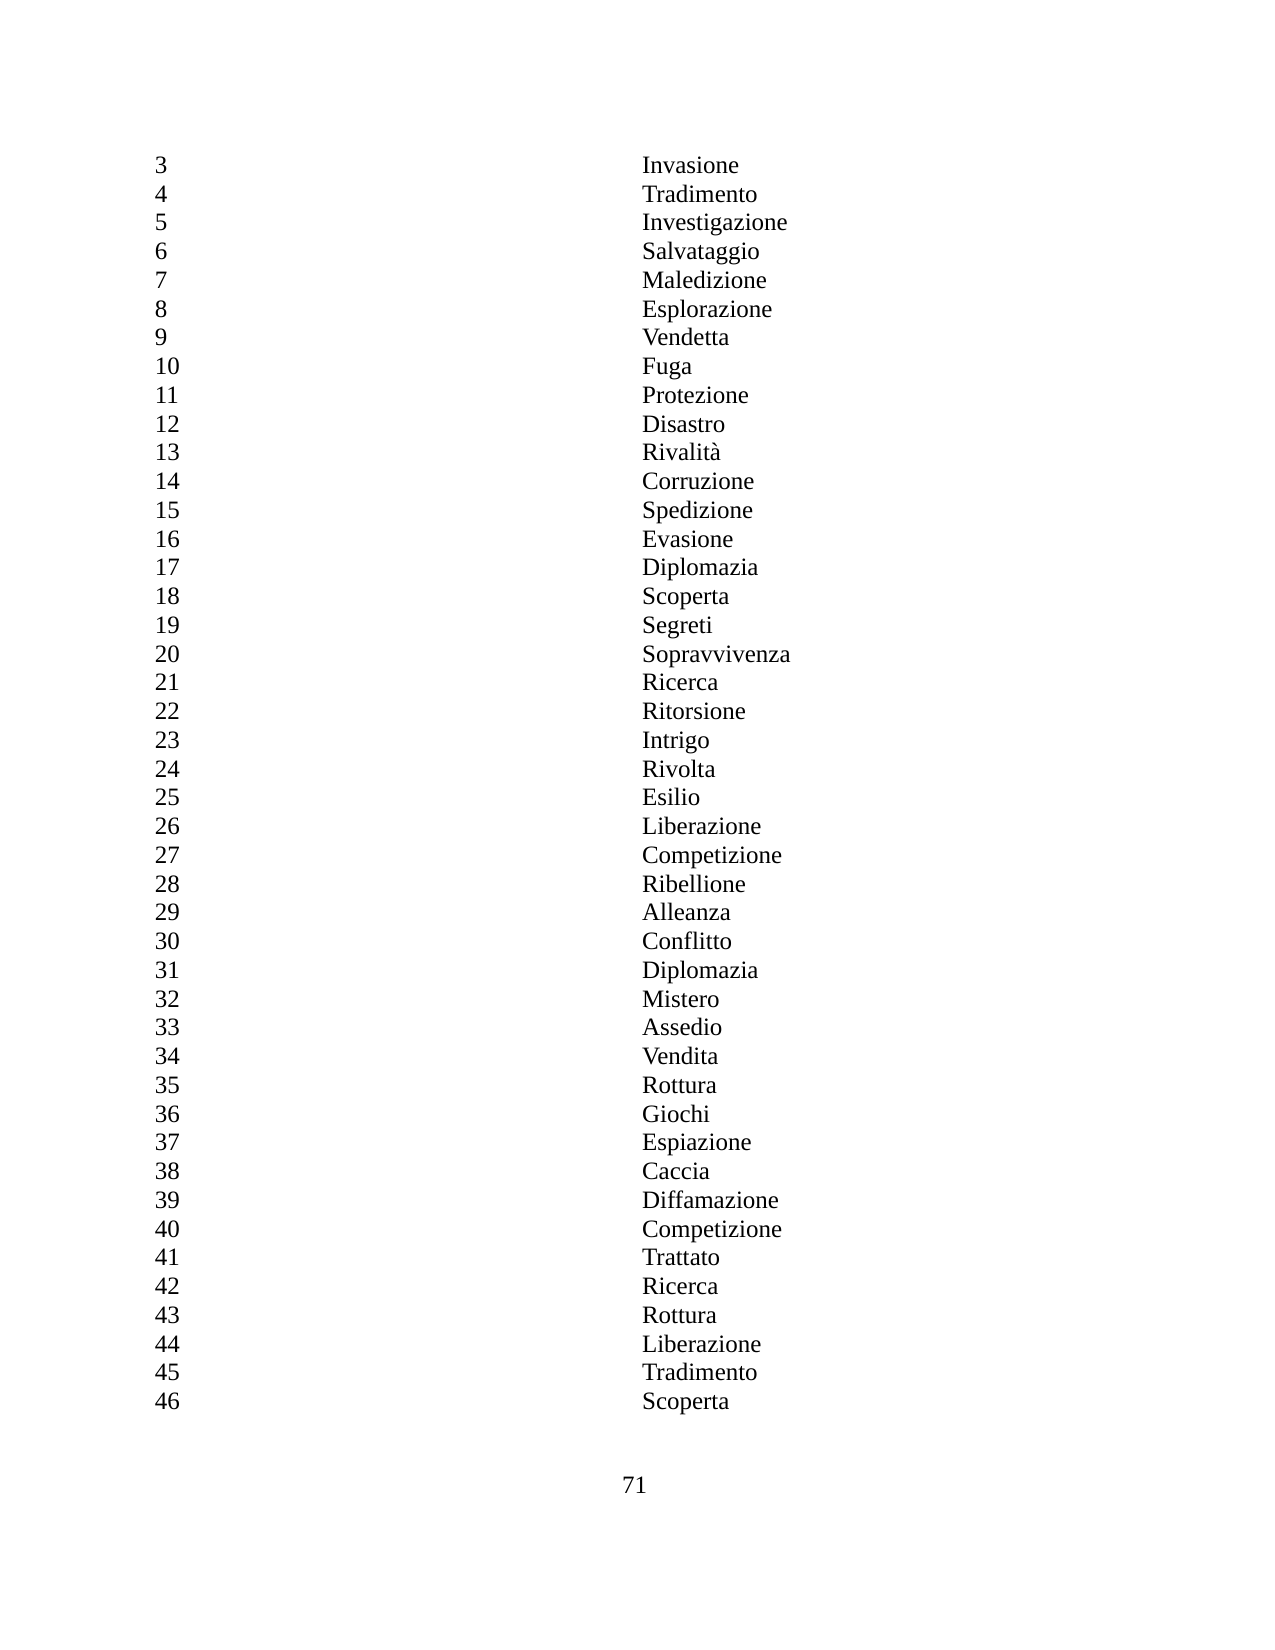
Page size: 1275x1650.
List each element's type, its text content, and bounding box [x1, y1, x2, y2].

table_cell 46 [150, 1386, 637, 1415]
table_cell Evasione [638, 524, 1125, 552]
table_cell 19 [150, 610, 637, 639]
table_cell Vendetta [638, 323, 1125, 351]
table_cell 29 [150, 898, 637, 926]
table_cell 33 [150, 1013, 637, 1041]
table_cell Spedizione [638, 495, 1125, 524]
table_cell Liberazione [638, 1329, 1125, 1357]
table_cell Ricerca [638, 668, 1125, 696]
table_cell 40 [150, 1214, 637, 1242]
table_cell Sopravvivenza [638, 639, 1125, 667]
table_cell Segreti [638, 610, 1125, 639]
table_cell 6 [150, 236, 637, 265]
table_cell 44 [150, 1329, 637, 1357]
table_cell Rottura [638, 1300, 1125, 1329]
table_cell 36 [150, 1099, 637, 1127]
table_cell Scoperta [638, 581, 1125, 610]
table_cell 18 [150, 581, 637, 610]
table_cell Conflitto [638, 926, 1125, 955]
table_cell 21 [150, 668, 637, 696]
table_cell 37 [150, 1128, 637, 1156]
table_cell Tradimento [638, 1358, 1125, 1386]
table_cell 24 [150, 754, 637, 782]
table_cell Invasione [638, 150, 1125, 179]
table_cell 17 [150, 553, 637, 581]
table_cell 28 [150, 869, 637, 897]
table_cell 35 [150, 1070, 637, 1099]
table_cell Disastro [638, 409, 1125, 437]
table_cell Ritorsione [638, 696, 1125, 725]
table_cell Trattato [638, 1243, 1125, 1271]
table_cell Tradimento [638, 179, 1125, 207]
table_cell Vendita [638, 1041, 1125, 1070]
table_cell 9 [150, 323, 637, 351]
table_cell 30 [150, 926, 637, 955]
table_cell 3 [150, 150, 637, 179]
table_cell Diffamazione [638, 1185, 1125, 1214]
table_cell Fuga [638, 351, 1125, 380]
table_cell Rivalità [638, 438, 1125, 466]
table_cell Competizione [638, 840, 1125, 869]
table_cell Diplomazia [638, 955, 1125, 984]
table_cell Protezione [638, 380, 1125, 409]
table_cell 5 [150, 208, 637, 236]
table_cell Rottura [638, 1070, 1125, 1099]
table_cell 8 [150, 294, 637, 322]
table_cell Assedio [638, 1013, 1125, 1041]
table_cell Esilio [638, 783, 1125, 811]
table_cell 23 [150, 725, 637, 754]
table_cell Alleanza [638, 898, 1125, 926]
table_cell Salvataggio [638, 236, 1125, 265]
table_cell Mistero [638, 984, 1125, 1012]
table_cell Scoperta [638, 1386, 1125, 1415]
table_cell 10 [150, 351, 637, 380]
table_cell 26 [150, 811, 637, 840]
table_cell 14 [150, 466, 637, 495]
table_cell Intrigo [638, 725, 1125, 754]
table_cell 13 [150, 438, 637, 466]
table_cell 43 [150, 1300, 637, 1329]
table_cell Diplomazia [638, 553, 1125, 581]
table_cell 16 [150, 524, 637, 552]
table_cell 38 [150, 1156, 637, 1185]
table_cell 20 [150, 639, 637, 667]
table_cell Corruzione [638, 466, 1125, 495]
table_cell Ribellione [638, 869, 1125, 897]
table_cell 42 [150, 1271, 637, 1300]
table_cell 45 [150, 1358, 637, 1386]
table_cell Investigazione [638, 208, 1125, 236]
table_cell Competizione [638, 1214, 1125, 1242]
table_cell 22 [150, 696, 637, 725]
table_cell Ricerca [638, 1271, 1125, 1300]
table_cell Espiazione [638, 1128, 1125, 1156]
table_cell Caccia [638, 1156, 1125, 1185]
table_cell Liberazione [638, 811, 1125, 840]
table_cell 7 [150, 265, 637, 294]
table_cell 12 [150, 409, 637, 437]
table_cell Maledizione [638, 265, 1125, 294]
table_cell 39 [150, 1185, 637, 1214]
table_cell 11 [150, 380, 637, 409]
table_cell Giochi [638, 1099, 1125, 1127]
table_cell 32 [150, 984, 637, 1012]
table_cell 27 [150, 840, 637, 869]
table_cell 4 [150, 179, 637, 207]
table_cell Esplorazione [638, 294, 1125, 322]
table_cell 31 [150, 955, 637, 984]
table_cell 41 [150, 1243, 637, 1271]
table_cell 25 [150, 783, 637, 811]
table_cell Rivolta [638, 754, 1125, 782]
table_cell 15 [150, 495, 637, 524]
table_cell 34 [150, 1041, 637, 1070]
